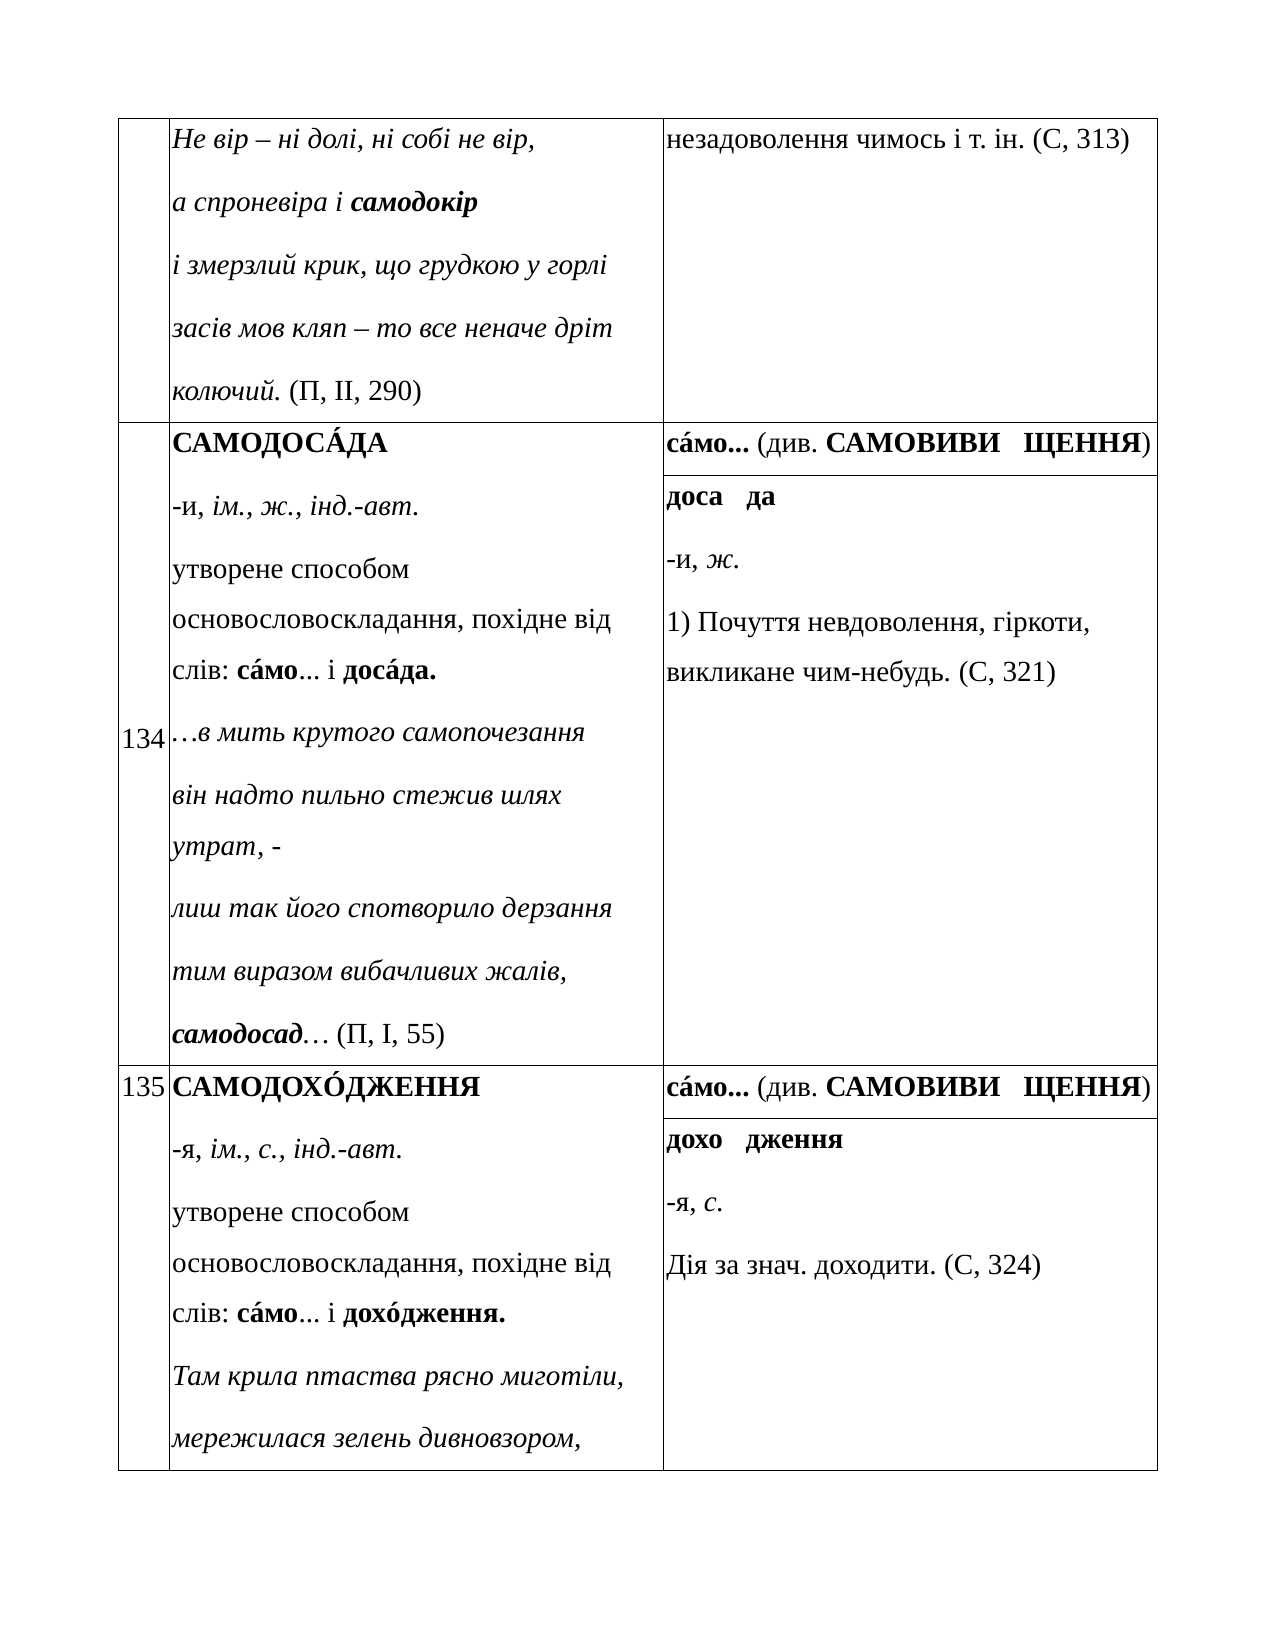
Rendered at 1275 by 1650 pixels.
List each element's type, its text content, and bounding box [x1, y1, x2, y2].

table_cell досада -и, ж. 1) Почуття невдоволення, гіркоти, викликане чим-небудь. (С, 321) [664, 476, 1157, 1065]
table_cell сáмо... (див. САМОВИВИЩЕННЯ) [664, 423, 1157, 474]
table_cell 135 [119, 1066, 169, 1470]
table_cell незадоволення чимось і т. ін. (С, 313) [664, 119, 1157, 422]
table_cell САМОДОХÓДЖЕННЯ -я, ім., с., інд.-авт. утворене способом основословоскладання, похідне від слів: сáмо... і дохóдження. Там крила птаства рясно миготіли, мережилася зелень дивновзором, [170, 1066, 663, 1470]
table_cell сáмо... (див. САМОВИВИЩЕННЯ) [664, 1066, 1157, 1118]
table_cell 134 [119, 423, 169, 1065]
table_cell доходження -я, с. Дія за знач. доходити. (С, 324) [664, 1119, 1157, 1470]
table_cell [119, 119, 169, 422]
table_cell Не вір – ні долі, ні собі не вір, а спроневіра і самодокір і змерзлий крик, що грудкою у горлі засів мов кляп – то все неначе дріт колючий. (П, ІІ, 290) [170, 119, 663, 422]
table_cell САМОДОСÁДА -и, ім., ж., інд.-авт. утворене способом основословоскладання, похідне від слів: сáмо... і досáда. …в мить крутого самопочезання він надто пильно стежив шлях утрат, - лиш так його спотворило дерзання тим виразом вибачливих жалів, самодосад… (П, І, 55) [170, 423, 663, 1065]
